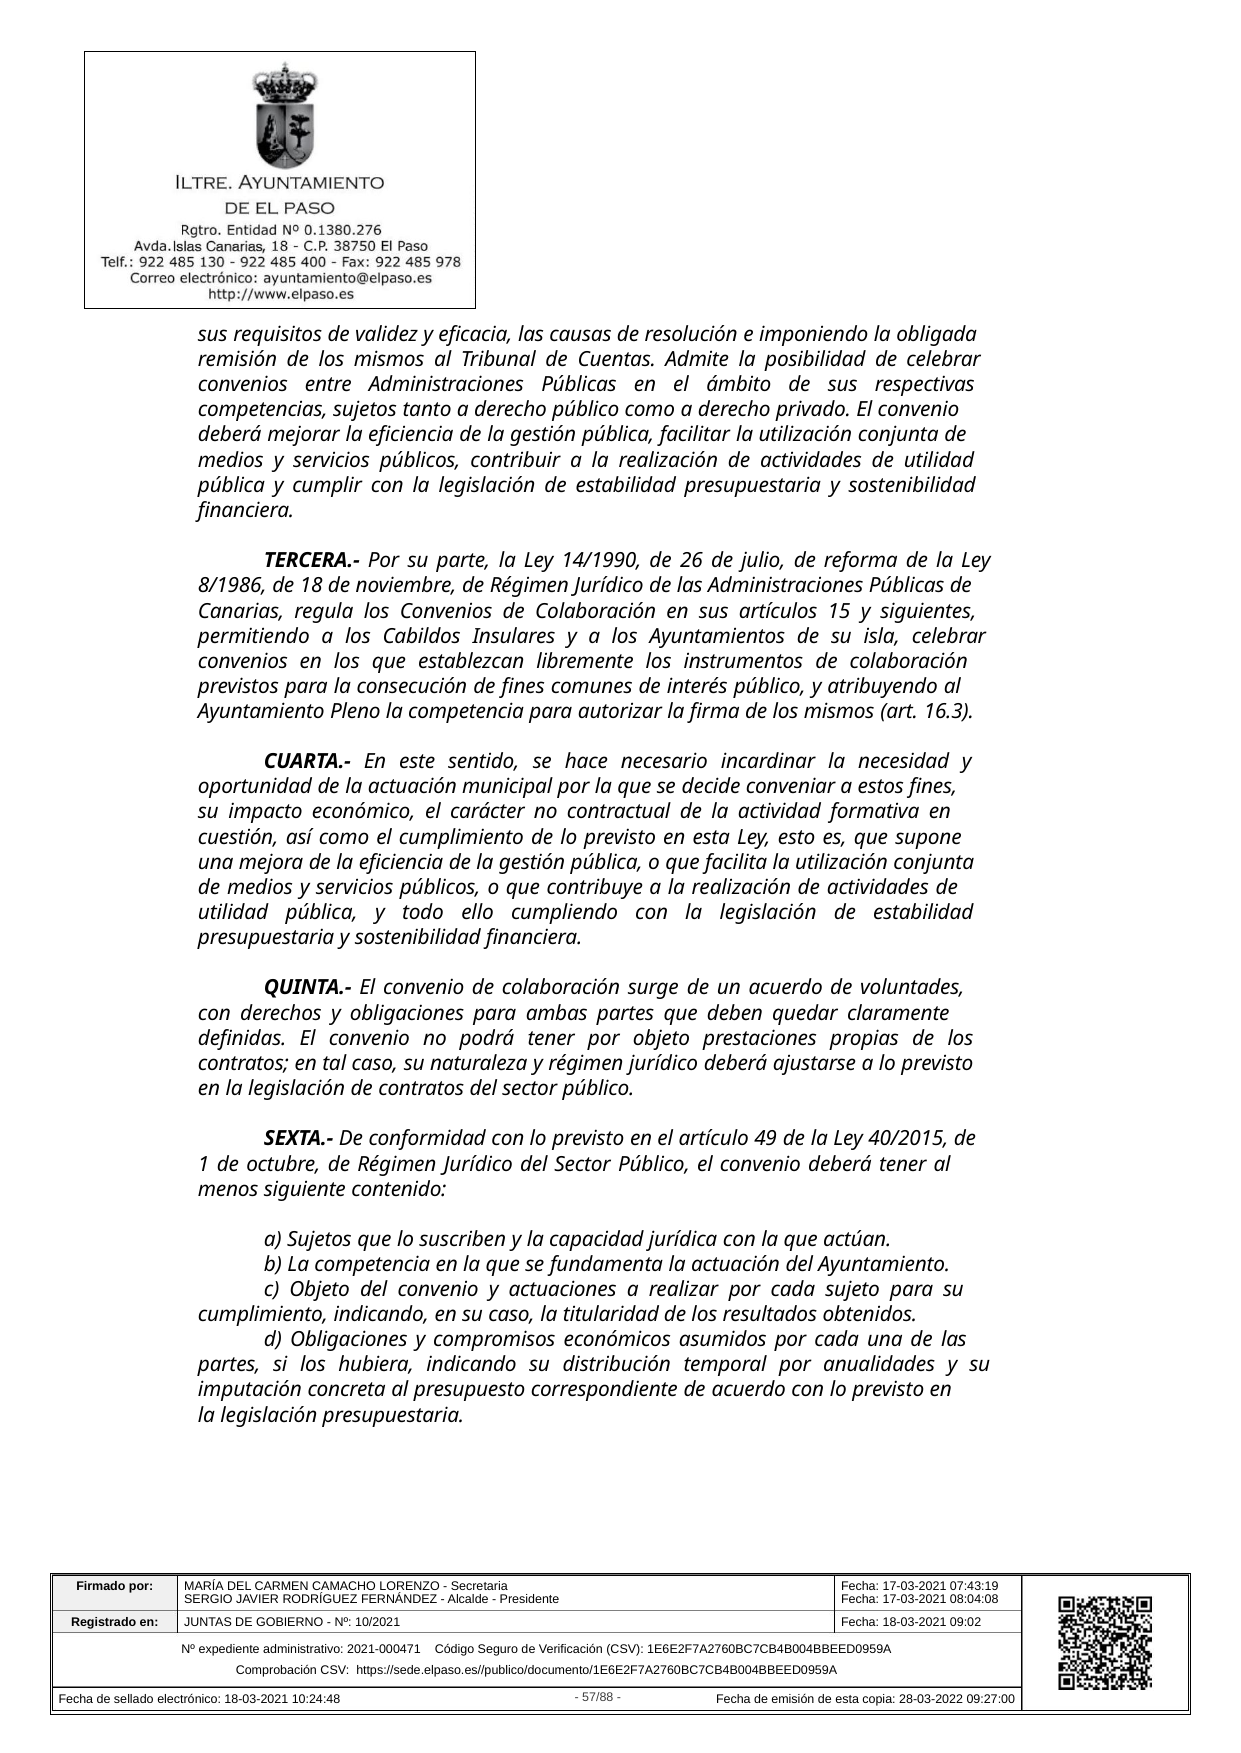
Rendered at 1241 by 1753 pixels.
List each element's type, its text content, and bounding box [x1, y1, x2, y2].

text Registrado en: [71, 1615, 177, 1629]
text partes, si los hubiera, indicando su distribución temporal por anualidades y su [198, 1352, 1068, 1377]
text deberá mejorar la eficiencia de la gestión pública, facilitar la utilización conjunta de [198, 422, 1068, 447]
text JUNTAS DE GOBIERNO - Nº: 10/2021 [184, 1615, 426, 1629]
text oportunidad de la actuación municipal por la que se decide conveniar a estos fines, [198, 774, 1068, 799]
text 1 [198, 1151, 217, 1176]
text de medios y servicios públicos, o que contribuye a la realización de actividades de [198, 874, 1068, 899]
text competencias, sujetos tanto a derecho público como a derecho privado. El convenio [198, 397, 1068, 422]
text SEXTA.- De conformidad con lo previsto en el artículo 49 de la Ley 40/2015, de [264, 1125, 1068, 1151]
text contratos; en tal caso, su naturaleza y régimen jurídico deberá ajustarse a lo previsto [198, 1051, 1068, 1075]
text imputación concreta al presupuesto correspondiente de acuerdo con lo previsto en [198, 1377, 1068, 1402]
text Canarias, regula los Convenios de Colaboración en sus artículos 15 y siguientes, [198, 598, 1068, 623]
text - 57/88 - [574, 1691, 640, 1705]
text financiera. [198, 497, 1068, 522]
text Fecha: 18-03-2021 09:02 [841, 1615, 1002, 1629]
text c) Objeto del convenio y actuaciones a realizar por cada sujeto para su [264, 1277, 1068, 1301]
text Ayuntamiento Pleno la competencia para autorizar la firma de los mismos (art. 16.3). [198, 699, 1068, 723]
text d) Obligaciones y compromisos económicos asumidos por cada una de las [264, 1327, 1068, 1351]
text Fecha de emisión de esta copia: 28-03-2022 09:27:00 [716, 1692, 1040, 1706]
text 8/1986, de 18 de noviembre, de Régimen Jurídico de las Administraciones Públicas de [198, 573, 1068, 598]
text a) Sujetos que lo suscriben y la capacidad jurídica con la que actúan. [264, 1227, 1068, 1251]
text presupuestaria y sostenibilidad financiera. [198, 925, 1068, 949]
text CUARTA.- En este sentido, se hace necesario incardinar la necesidad y [264, 748, 1068, 774]
text Firmado por: [76, 1579, 172, 1593]
text b) La competencia en la que se fundamenta la actuación del Ayuntamiento. [264, 1252, 1068, 1276]
text previstos para la consecución de fines comunes de interés público, y atribuyendo al [198, 674, 1068, 698]
text en la legislación de contratos del sector público. [198, 1076, 1068, 1100]
text remisión de los mismos al Tribunal de Cuentas. Admite la posibilidad de celebrar [198, 347, 1068, 371]
text cuestión, así como el cumplimiento de lo previsto en esta Ley, esto es, que supone [198, 824, 1068, 849]
picture [85, 52, 475, 308]
text con derechos y obligaciones para ambas partes que deben quedar claramente [198, 1000, 1068, 1025]
text permitiendo a los Cabildos Insulares y a los Ayuntamientos de su isla, celebrar [198, 623, 1068, 648]
text Fecha: 17-03-2021 07:43:19 [841, 1579, 1022, 1593]
text SERGIO JAVIER RODRÍGUEZ FERNÁNDEZ - Alcalde - Presidente [184, 1593, 586, 1607]
text su impacto económico, el carácter no contractual de la actividad formativa en [198, 799, 1068, 824]
text Comprobación CSV: https://sede.elpaso.es//publico/documento/1E6E2F7A2760BC7CB4B004BBEED0959A [236, 1663, 917, 1677]
text Fecha de sellado electrónico: 18-03-2021 10:24:48 [58, 1692, 365, 1706]
text la legislación presupuestaria. [198, 1402, 1068, 1427]
text Fecha: 17-03-2021 08:04:08 [841, 1593, 1022, 1607]
text de octubre, de Régimen Jurídico del Sector Público, el convenio deberá tener al [217, 1151, 1067, 1176]
text TERCERA.- Por su parte, la Ley 14/1990, de 26 de julio, de reforma de la Ley [264, 547, 1068, 573]
text convenios en los que establezcan libremente los instrumentos de colaboración [198, 649, 1068, 673]
text utilidad pública, y todo ello cumpliendo con la legislación de estabilidad [198, 900, 1068, 924]
text cumplimiento, indicando, en su caso, la titularidad de los resultados obtenidos. [198, 1302, 1068, 1326]
text MARÍA DEL CARMEN CAMACHO LORENZO - Secretaria [184, 1579, 586, 1593]
text definidas. El convenio no podrá tener por objeto prestaciones propias de los [198, 1026, 1068, 1050]
text una mejora de la eficiencia de la gestión pública, o que facilita la utilización conjunta [198, 849, 1068, 874]
text medios y servicios públicos, contribuir a la realización de actividades de utilidad [198, 447, 1068, 472]
text Nº expediente administrativo: 2021-000471 Código Seguro de Verificación (CSV): 1E6E2F7A2760BC7CB4B004BBEED0959A [181, 1642, 917, 1656]
text QUINTA.- El convenio de colaboración surge de un acuerdo de voluntades, [264, 975, 1068, 1000]
text menos siguiente contenido: [198, 1176, 498, 1201]
text pública y cumplir con la legislación de estabilidad presupuestaria y sostenibilidad [198, 472, 1068, 497]
text sus requisitos de validez y eficacia, las causas de resolución e imponiendo la obligada [198, 322, 1068, 346]
picture [51, 1574, 1190, 1714]
text convenios entre Administraciones Públicas en el ámbito de sus respectivas [198, 372, 1068, 397]
